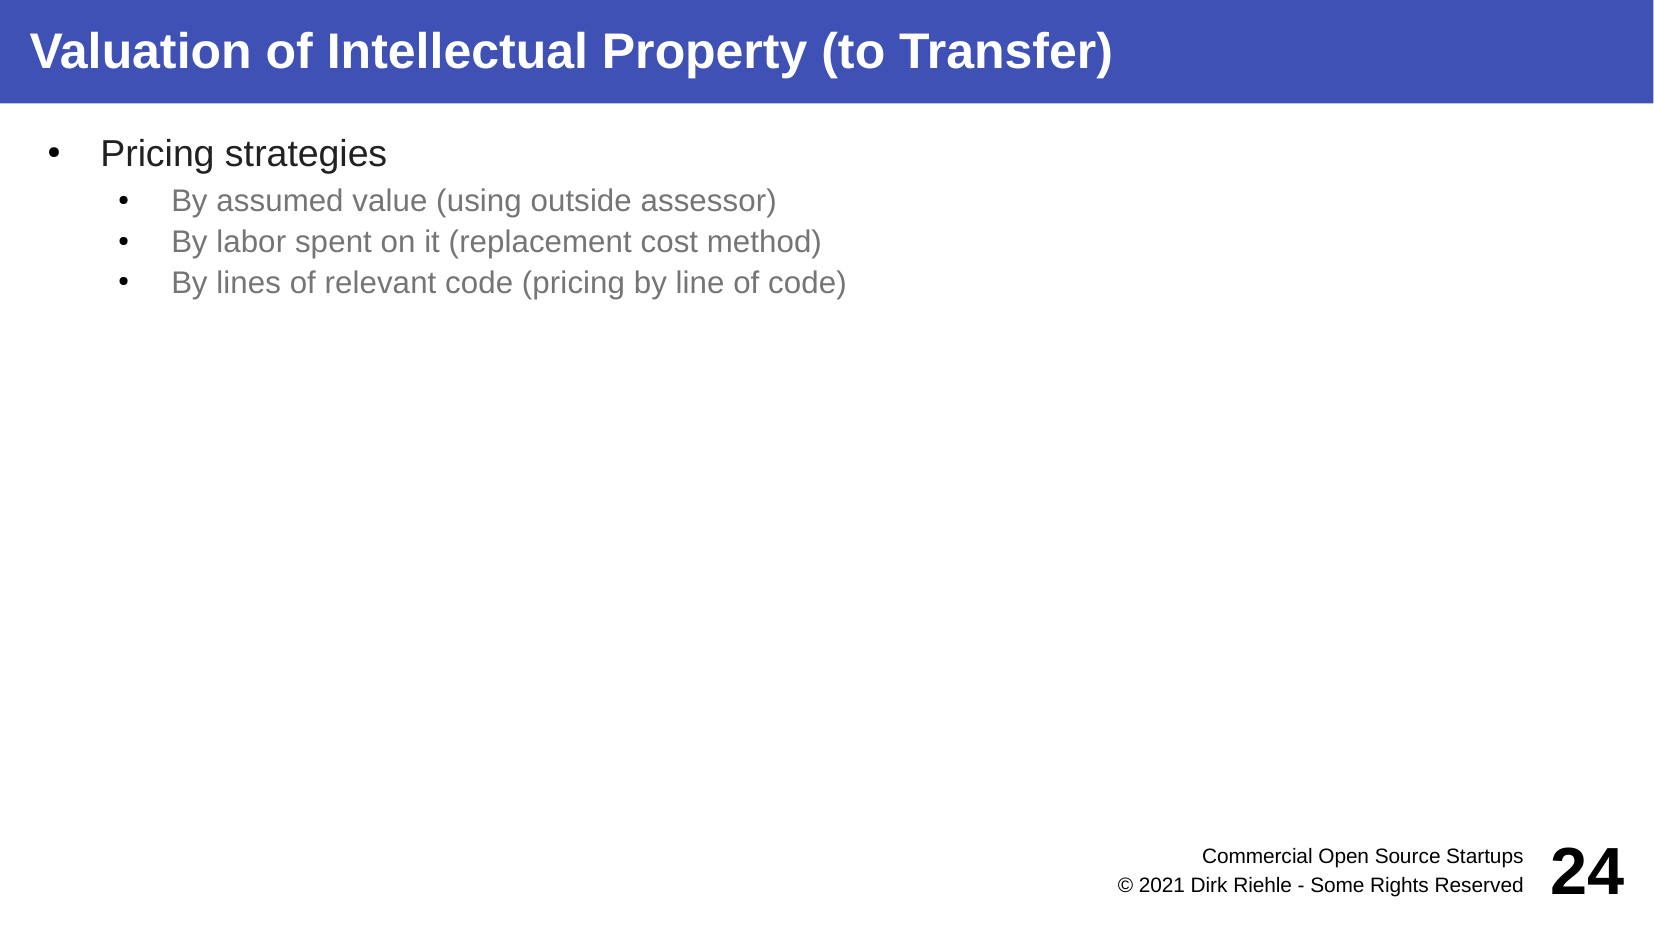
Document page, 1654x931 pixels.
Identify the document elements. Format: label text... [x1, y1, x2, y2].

title Valuation of Intellectual Property (to Transfer) [0, 0, 1654, 104]
list Pricing strategies By assumed value (using outside assessor) By labor spent on it (replacement cost method) By lines of relevant code (pricing by line of code) [29, 132, 1625, 813]
